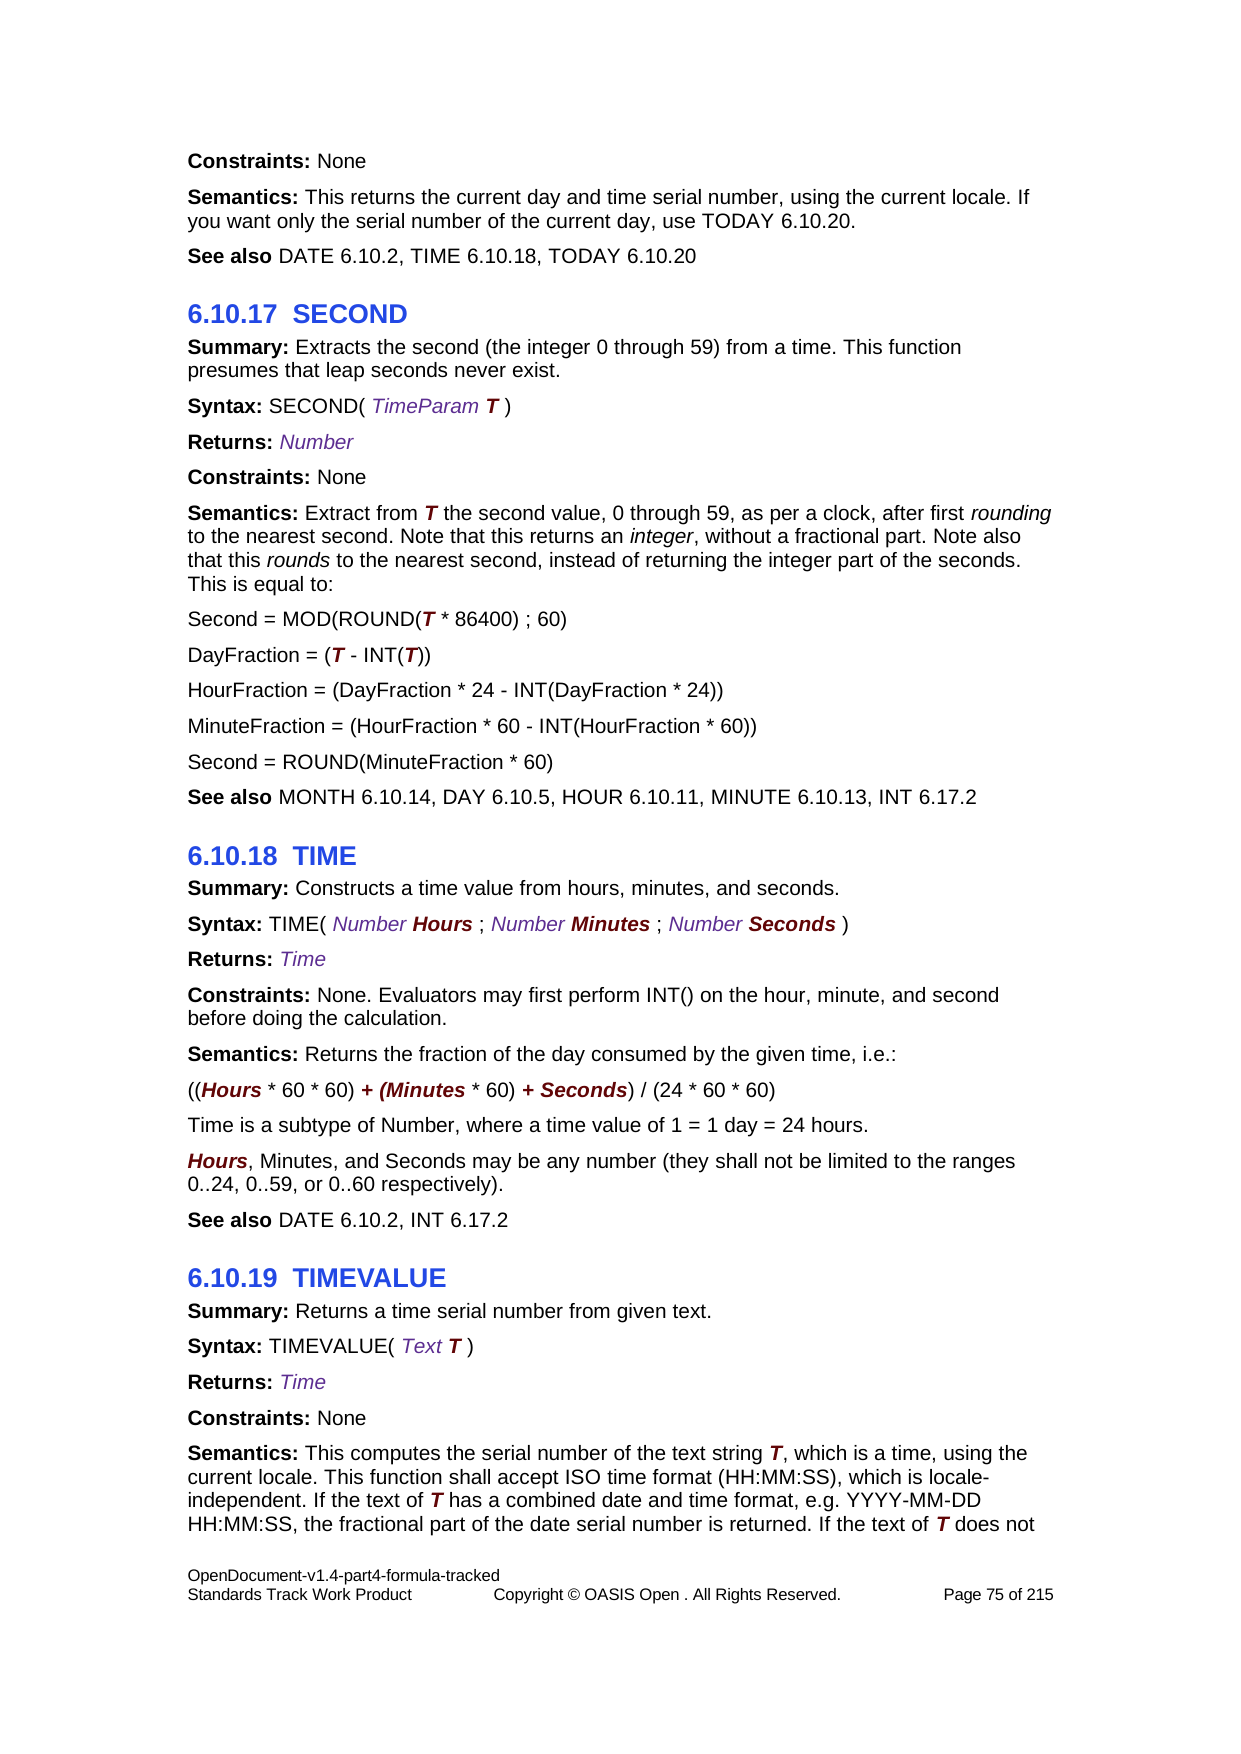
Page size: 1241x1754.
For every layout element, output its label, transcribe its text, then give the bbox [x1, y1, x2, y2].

text Hours, Minutes, and Seconds may be any number (they shall not be limited to the ranges 0..24, 0..59, or 0..60 respectively). [187, 1149, 1053, 1196]
text Constraints: None [187, 1406, 1053, 1429]
text Syntax: SECOND( TimeParam T ) [187, 394, 1053, 418]
text See also MONTH 6.10.14, DAY 6.10.5, HOUR 6.10.11, MINUTE 6.10.13, INT 6.17.2 [187, 786, 1053, 809]
text Returns: Number [187, 430, 1053, 454]
text Summary: Constructs a time value from hours, minutes, and seconds. [187, 876, 1053, 900]
text Second = MOD(ROUND(T * 86400) ; 60) [187, 608, 1053, 631]
text Returns: Time [187, 1370, 1053, 1394]
text See also DATE 6.10.2, TIME 6.10.18, TODAY 6.10.20 [187, 245, 1053, 268]
subtitle TIMEVALUE [187, 1263, 1053, 1293]
text HourFraction = (DayFraction * 24 - INT(DayFraction * 24)) [187, 679, 1053, 702]
text Constraints: None. Evaluators may first perform INT() on the hour, minute, and second before doing the calculation. [187, 983, 1053, 1030]
text Semantics: Extract from T the second value, 0 through 59, as per a clock, after first rounding to the nearest second. Note that this returns an integer, without a fractional part. Note also that this rounds to the nearest second, instead of returning the integer part of the seconds. This is equal to: [187, 501, 1053, 596]
text Semantics: This returns the current day and time serial number, using the current locale. If you want only the serial number of the current day, use TODAY 6.10.20. [187, 186, 1053, 233]
text Semantics: Returns the fraction of the day consumed by the given time, i.e.: [187, 1042, 1053, 1066]
text DayFraction = (T - INT(T)) [187, 643, 1053, 667]
text Returns: Time [187, 948, 1053, 971]
text Second = ROUND(MinuteFraction * 60) [187, 750, 1053, 774]
text Summary: Returns a time serial number from given text. [187, 1299, 1053, 1323]
text See also DATE 6.10.2, INT 6.17.2 [187, 1208, 1053, 1232]
text Syntax: TIME( Number Hours ; Number Minutes ; Number Seconds ) [187, 912, 1053, 936]
subtitle TIME [187, 840, 1053, 870]
text MinuteFraction = (HourFraction * 60 - INT(HourFraction * 60)) [187, 714, 1053, 738]
text Constraints: None [187, 466, 1053, 489]
text Summary: Extracts the second (the integer 0 through 59) from a time. This function presumes that leap seconds never exist. [187, 335, 1053, 382]
text Time is a subtype of Number, where a time value of 1 = 1 day = 24 hours. [187, 1114, 1053, 1137]
text Semantics: This computes the serial number of the text string T, which is a time, using the current locale. This function shall accept ISO time format (HH:MM:SS), which is locale-independent. If the text of T has a combined date and time format, e.g. YYYY-MM-DD HH:MM:SS, the fractional part of the date serial number is returned. If the text of T does not [187, 1442, 1053, 1536]
text Syntax: TIMEVALUE( Text T ) [187, 1335, 1053, 1358]
text ((Hours * 60 * 60) + (Minutes * 60) + Seconds) / (24 * 60 * 60) [187, 1078, 1053, 1102]
text Constraints: None [187, 150, 1053, 173]
subtitle SECOND [187, 299, 1053, 329]
